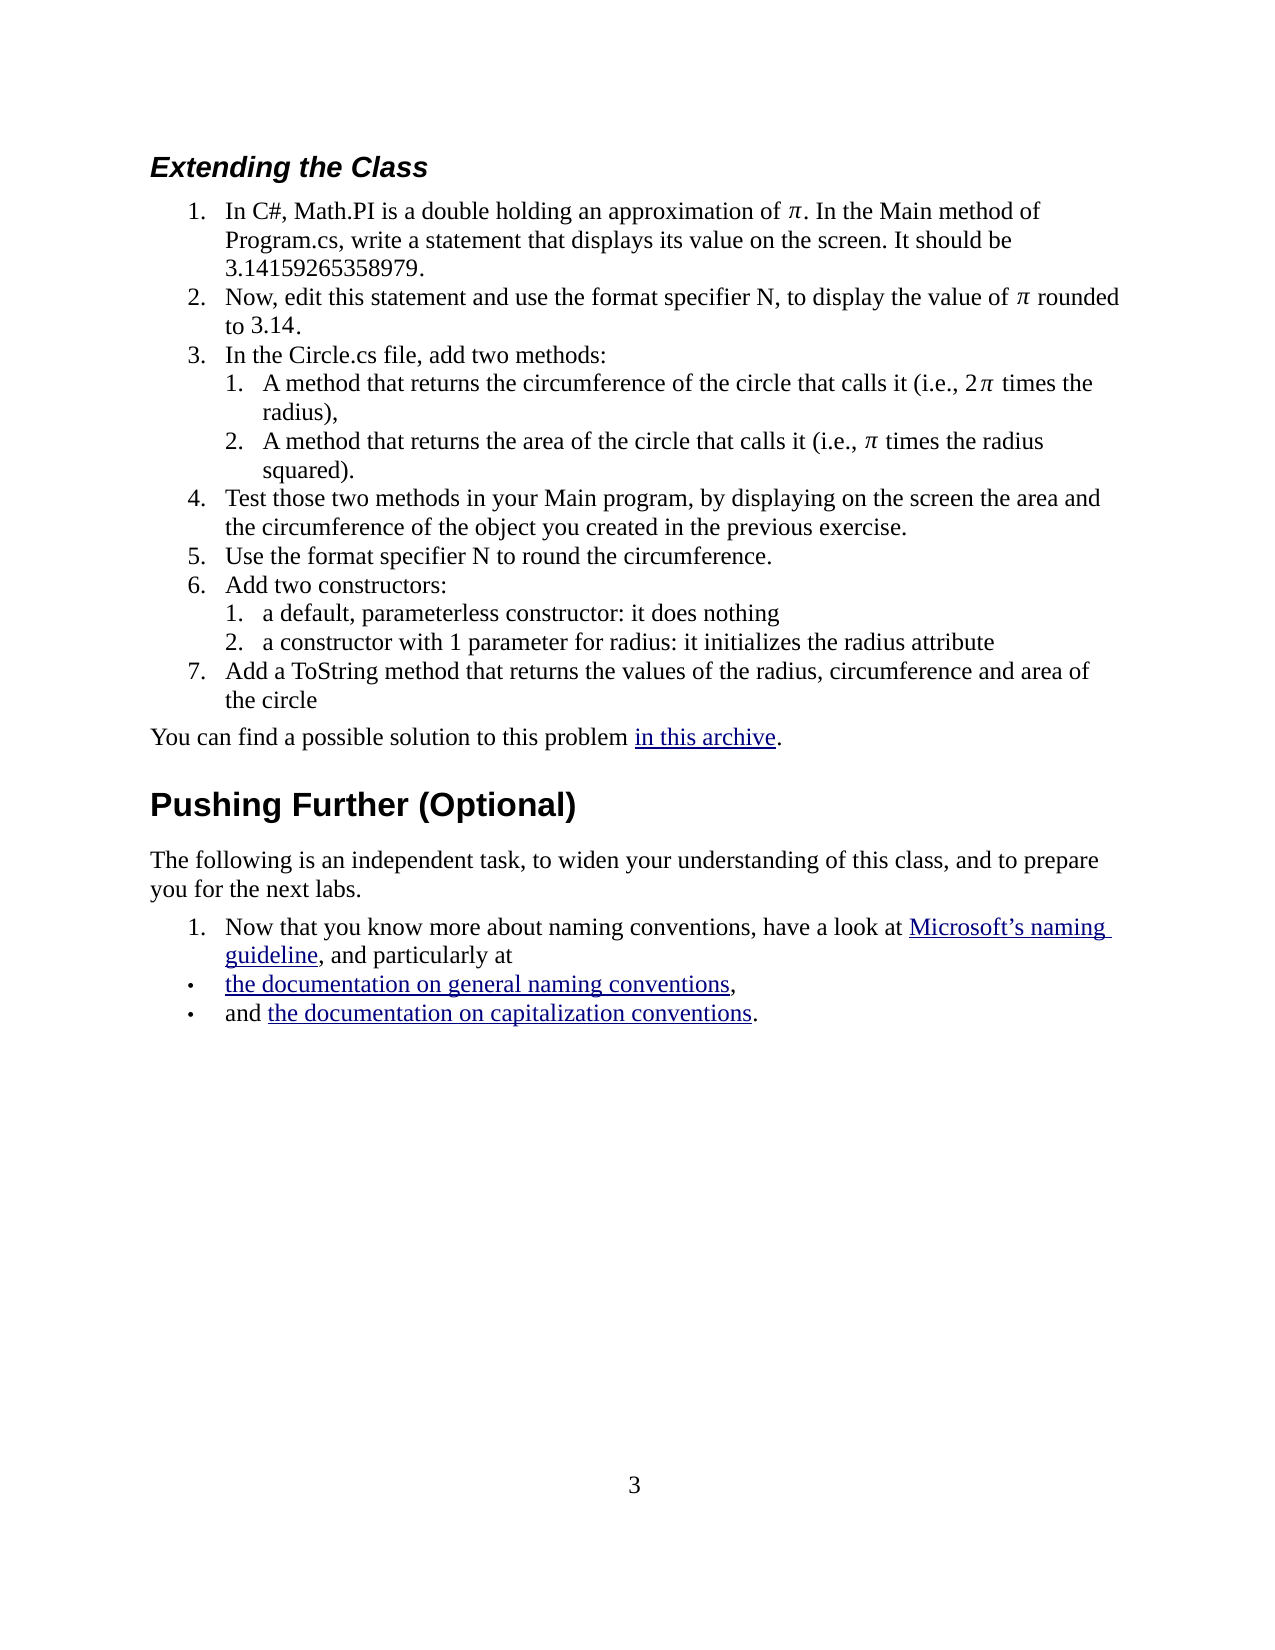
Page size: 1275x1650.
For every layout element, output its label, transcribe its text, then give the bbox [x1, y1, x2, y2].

list and the documentation on capitalization conventions. [187, 998, 1125, 1027]
list a default, parameterless constructor: it does nothing [225, 598, 1125, 627]
list Use the format specifier N to round the circumference. [187, 541, 1125, 570]
list Now that you know more about naming conventions, have a look at Microsoft’s naming guideline, and particularly at [187, 912, 1125, 969]
list A method that returns the circumference of the circle that calls it (i.e., times the radius), [225, 368, 1125, 426]
text You can find a possible solution to this problem in this archive. [150, 722, 1125, 751]
subtitle Extending the Class [150, 150, 1125, 183]
list A method that returns the area of the circle that calls it (i.e., times the radius squared). [225, 426, 1125, 483]
list Add a ToString method that returns the values of the radius, circumference and area of the circle [187, 656, 1125, 713]
list Test those two methods in your Main program, by displaying on the screen the area and the circumference of the object you created in the previous exercise. [187, 483, 1125, 541]
list the documentation on general naming conventions, [187, 969, 1125, 998]
list In C#, Math.PI is a double holding an approximation of . In the Main method of Program.cs, write a statement that displays its value on the screen. It should be . [187, 196, 1125, 282]
list Now, edit this statement and use the format specifier N, to display the value of rounded to . [187, 282, 1125, 340]
list In the Circle.cs file, add two methods: [187, 340, 1125, 368]
list a constructor with 1 parameter for radius: it initializes the radius attribute [225, 627, 1125, 656]
text The following is an independent task, to widen your understanding of this class, and to prepare you for the next labs. [150, 845, 1125, 903]
subtitle Pushing Further (Optional) [150, 785, 1125, 824]
list Add two constructors: [187, 570, 1125, 598]
